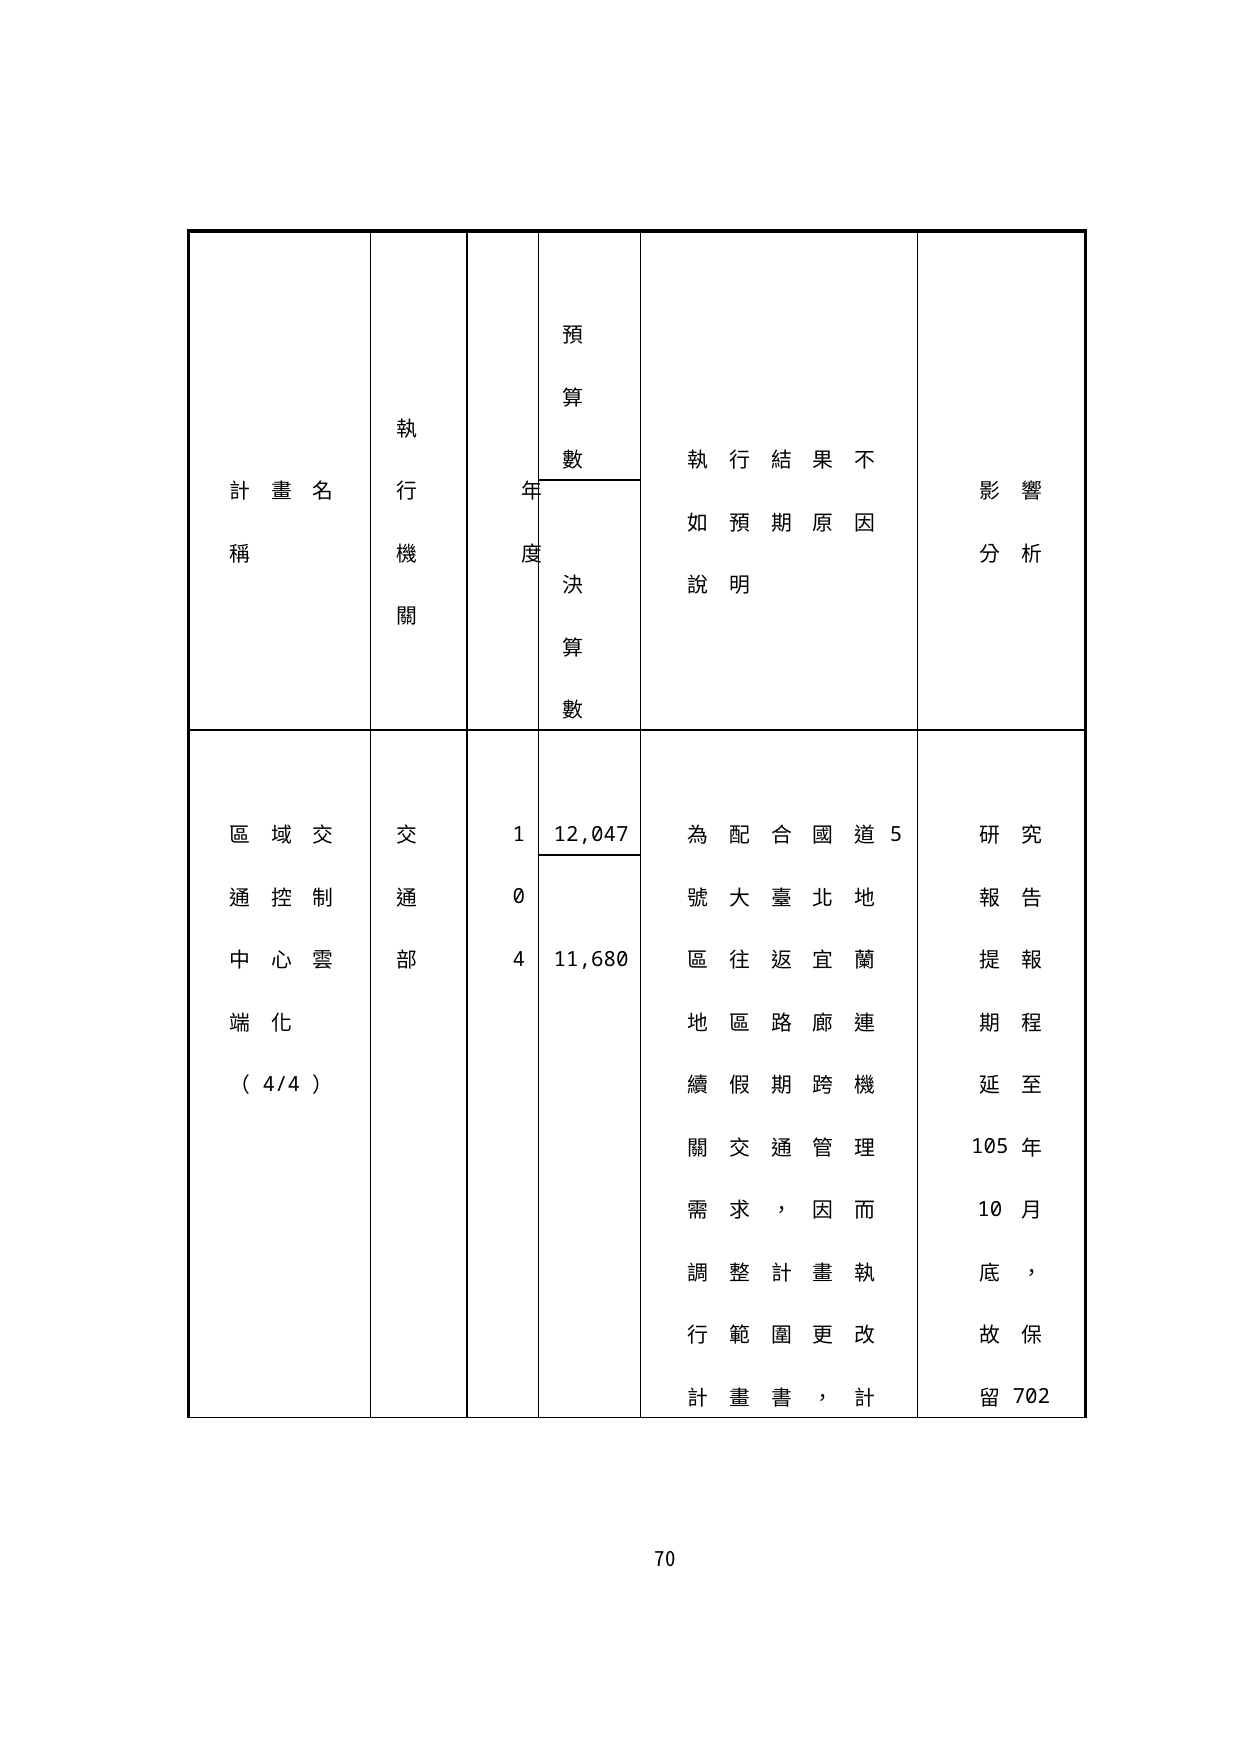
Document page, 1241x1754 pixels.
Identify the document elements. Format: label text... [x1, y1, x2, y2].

table_header 執行結果不如預期原因說明 [641, 233, 917, 729]
table_header 影響分析 [918, 233, 1084, 729]
table_header 執行機關 [371, 233, 466, 729]
table_cell 12,047 [539, 731, 640, 854]
table_cell 11,680 [539, 856, 640, 1417]
table_cell 交通部 [371, 731, 466, 1417]
table_cell 研究報告提報期程延至105年10月底，故保留702 [918, 731, 1084, 1417]
table_header 預算數 [539, 233, 640, 479]
table_cell 為配合國道5號大臺北地區往返宜蘭地區路廊連續假期跨機關交通管理需求，因而調整計畫執行範圍更改計畫書，計 [641, 731, 917, 1417]
table_cell 104 [468, 731, 538, 1417]
table_cell 區域交通控制中心雲端化（4/4） [190, 731, 370, 1417]
table_header 計畫名稱 [190, 233, 370, 729]
table_header 年度 [468, 233, 538, 729]
table_cell 決算數 [539, 481, 640, 729]
